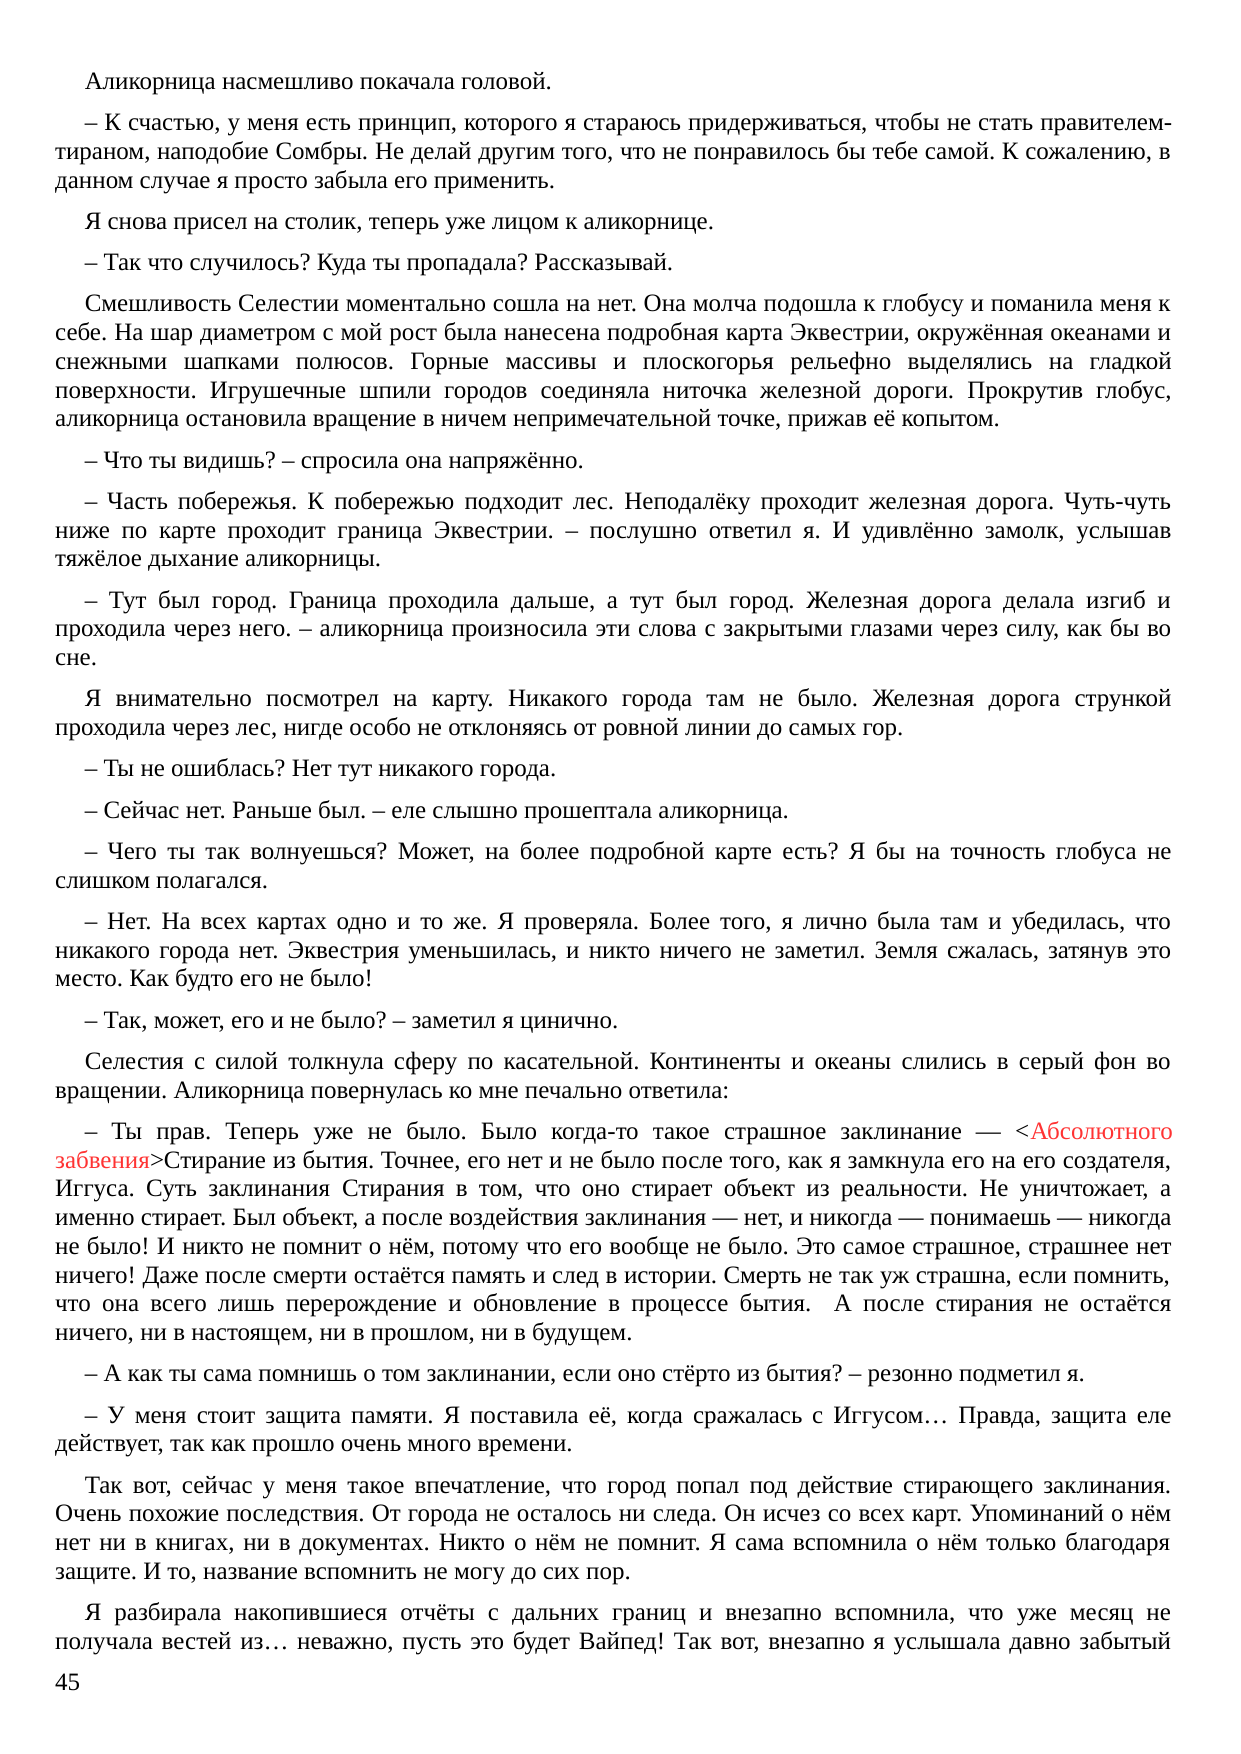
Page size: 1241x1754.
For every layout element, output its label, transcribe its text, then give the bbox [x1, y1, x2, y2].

text – Чего ты так волнуешься? Может, на более подробной карте есть? Я бы на точность глобуса не слишком полагался. [55, 836, 1173, 893]
text Смешливость Селестии моментально сошла на нет. Она молча подошла к глобусу и поманила меня к себе. На шар диаметром с мой рост была нанесена подробная карта Эквестрии, окружённая океанами и снежными шапками полюсов. Горные массивы и плоскогорья рельефно выделялись на гладкой поверхности. Игрушечные шпили городов соединяла ниточка железной дороги. Прокрутив глобус, аликорница остановила вращение в ничем непримечательной точке, прижав её копытом. [55, 288, 1173, 432]
text – Часть побережья. К побережью подходит лес. Неподалёку проходит железная дорога. Чуть-чуть ниже по карте проходит граница Эквестрии. – послушно ответил я. И удивлённо замолк, услышав тяжёлое дыхание аликорницы. [55, 486, 1173, 572]
text – Ты не ошиблась? Нет тут никакого города. [55, 753, 1173, 782]
text Я снова присел на столик, теперь уже лицом к аликорнице. [55, 206, 1173, 235]
text – У меня стоит защита памяти. Я поставила её, когда сражалась с Иггусом… Правда, защита еле действует, так как прошло очень много времени. [55, 1400, 1173, 1457]
text Так вот, сейчас у меня такое впечатление, что город попал под действие стирающего заклинания. Очень похожие последствия. От города не осталось ни следа. Он исчез со всех карт. Упоминаний о нём нет ни в книгах, ни в документах. Никто о нём не помнит. Я сама вспомнила о нём только благодаря защите. И то, название вспомнить не могу до сих пор. [55, 1470, 1173, 1585]
text – Что ты видишь? – спросила она напряжённо. [55, 445, 1173, 473]
text – Ты прав. Теперь уже не было. Было когда-то такое страшное заклинание — <Абсолютного забвения>Стирание из бытия. Точнее, его нет и не было после того, как я замкнула его на его создателя, Иггуса. Суть заклинания Стирания в том, что оно стирает объект из реальности. Не уничтожает, а именно стирает. Был объект, а после воздействия заклинания — нет, и никогда — понимаешь — никогда не было! И никто не помнит о нём, потому что его вообще не было. Это самое страшное, страшнее нет ничего! Даже после смерти остаётся память и след в истории. Смерть не так уж страшна, если помнить, что она всего лишь перерождение и обновление в процессе бытия. А после стирания не остаётся ничего, ни в настоящем, ни в прошлом, ни в будущем. [55, 1116, 1173, 1346]
text Я внимательно посмотрел на карту. Никакого города там не было. Железная дорога стрункой проходила через лес, нигде особо не отклоняясь от ровной линии до самых гор. [55, 683, 1173, 741]
text Я разбирала накопившиеся отчёты с дальних границ и внезапно вспомнила, что уже месяц не получала вестей из… неважно, пусть это будет Вайпед! Так вот, внезапно я услышала давно забытый [55, 1597, 1173, 1655]
text Селестия с силой толкнула сферу по касательной. Континенты и океаны слились в серый фон во вращении. Аликорница повернулась ко мне печально ответила: [55, 1046, 1173, 1103]
text – Нет. На всех картах одно и то же. Я проверяла. Более того, я лично была там и убедилась, что никакого города нет. Эквестрия уменьшилась, и никто ничего не заметил. Земля сжалась, затянув это место. Как будто его не было! [55, 906, 1173, 992]
text Аликорница насмешливо покачала головой. [55, 66, 1173, 95]
text – А как ты сама помнишь о том заклинании, если оно стёрто из бытия? – резонно подметил я. [55, 1358, 1173, 1387]
text – Сейчас нет. Раньше был. – еле слышно прошептала аликорница. [55, 795, 1173, 823]
text – Тут был город. Граница проходила дальше, а тут был город. Железная дорога делала изгиб и проходила через него. – аликорница произносила эти слова с закрытыми глазами через силу, как бы во сне. [55, 585, 1173, 671]
text – Так, может, его и не было? – заметил я цинично. [55, 1005, 1173, 1033]
text – К счастью, у меня есть принцип, которого я стараюсь придерживаться, чтобы не стать правителем-тираном, наподобие Сомбры. Не делай другим того, что не понравилось бы тебе самой. К сожалению, в данном случае я просто забыла его применить. [55, 107, 1173, 193]
text – Так что случилось? Куда ты пропадала? Рассказывай. [55, 247, 1173, 276]
